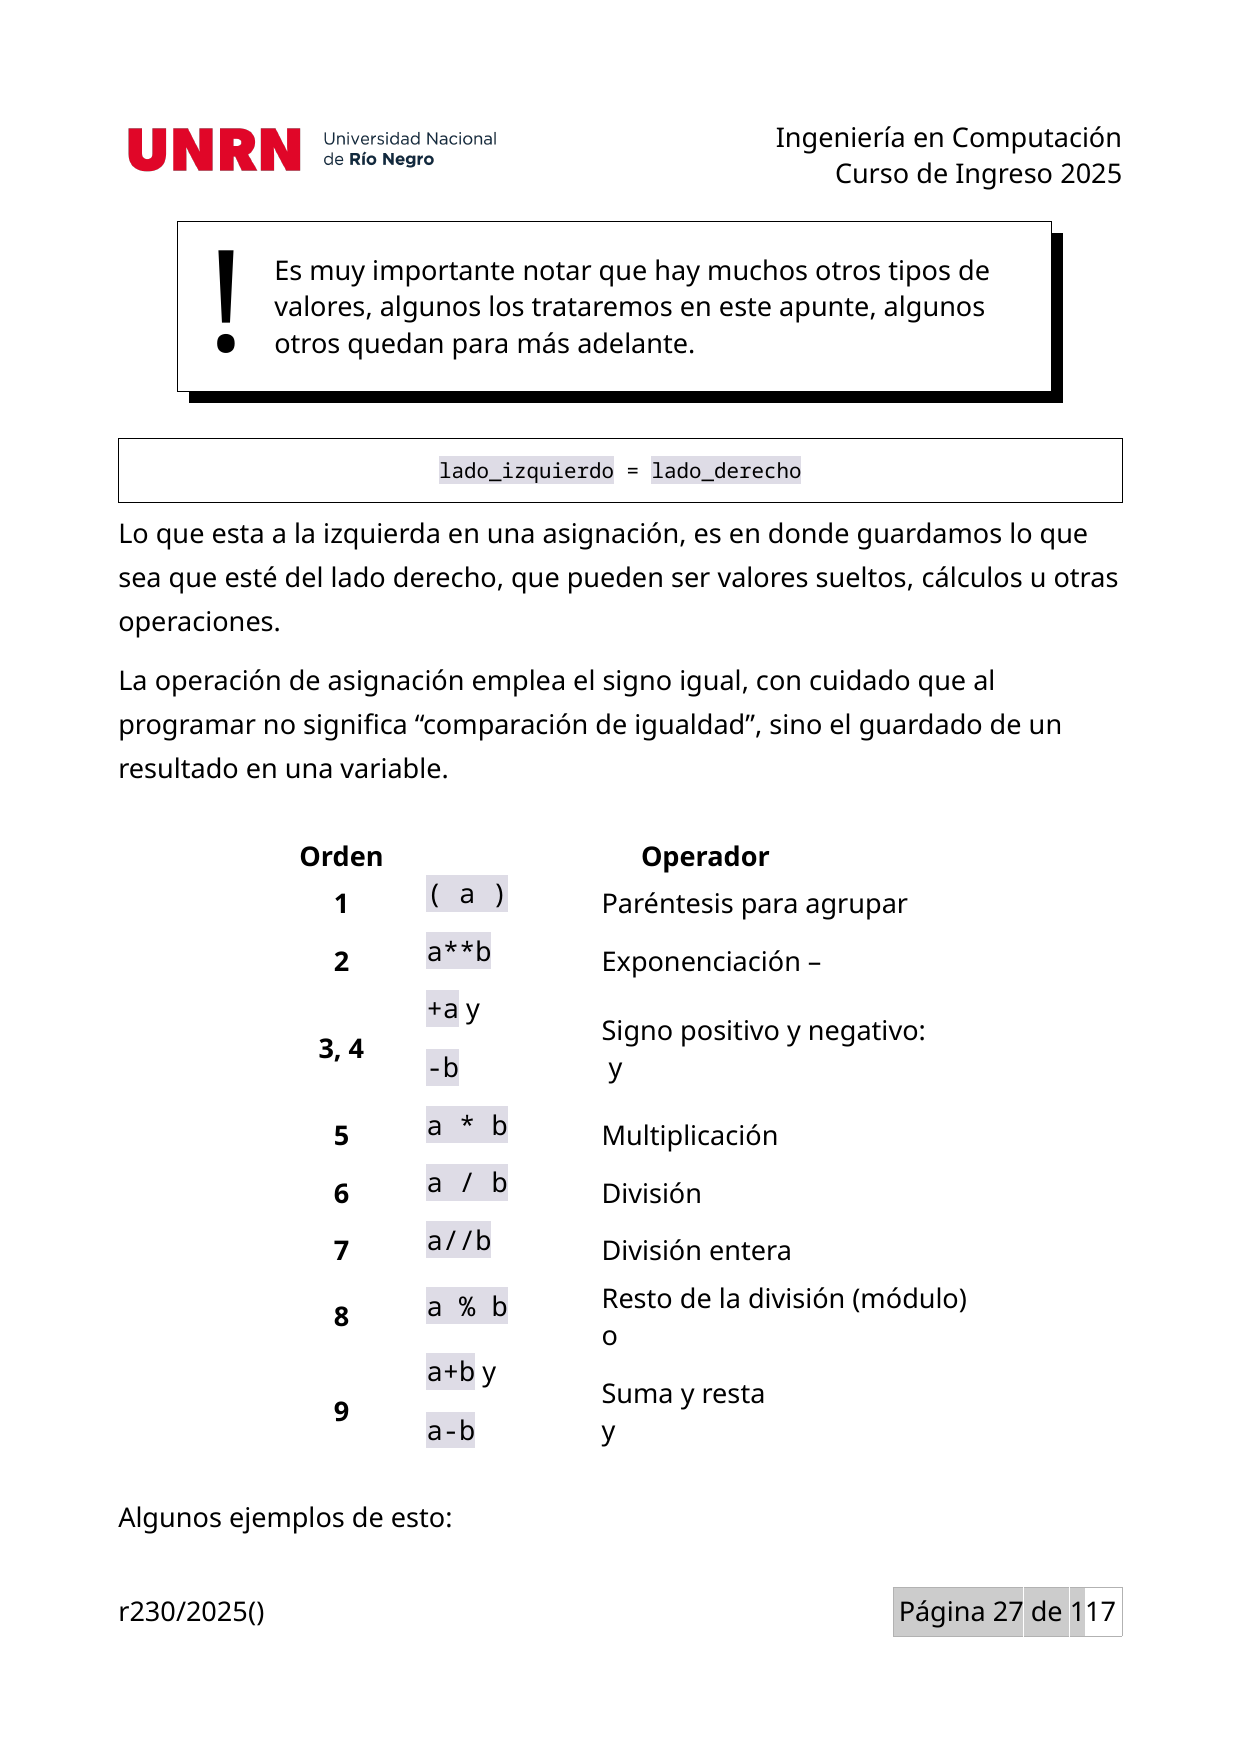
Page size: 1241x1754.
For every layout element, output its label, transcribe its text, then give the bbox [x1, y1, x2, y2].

text Lo que esta a la izquierda en una asignación, es en donde guardamos lo que sea que esté del lado derecho, que pueden ser valores sueltos, cálculos u otras operaciones. [118, 514, 1122, 639]
table_cell Suma y resta y [601, 1353, 984, 1469]
text Algunos ejemplos de esto: [118, 1499, 1122, 1536]
table_cell 6 [256, 1164, 426, 1221]
table_cell a / b [426, 1164, 601, 1221]
picture [118, 118, 505, 180]
table_cell +a y -b [426, 990, 601, 1106]
table_cell a//b [426, 1221, 601, 1279]
table_cell a * b [426, 1106, 601, 1164]
table_cell a+b y a-b [426, 1353, 601, 1469]
text !Es muy importante notar que hay muchos otros tipos de valores, algunos los trataremos en este apunte, algunos otros quedan para más adelante. [178, 222, 1051, 391]
table_cell Paréntesis para agrupar [601, 875, 984, 932]
text lado_izquierdo = lado_derecho [119, 439, 1122, 502]
table_cell División entera [601, 1221, 984, 1279]
table_cell División [601, 1164, 984, 1221]
table_cell a**b [426, 932, 601, 990]
table_cell 1 [256, 875, 426, 932]
table_cell Signo positivo y negativo: y [601, 990, 984, 1106]
text La operación de asignación emplea el signo igual, con cuidado que al programar no significa “comparación de igualdad”, sino el guardado de un resultado en una variable. [118, 661, 1122, 786]
table_cell 9 [256, 1353, 426, 1469]
table_cell 2 [256, 932, 426, 990]
table_cell Resto de la división (módulo) o [601, 1279, 984, 1353]
table_cell Multiplicación [601, 1106, 984, 1164]
table_header Orden [256, 838, 426, 875]
table_cell a % b [426, 1279, 601, 1353]
table_cell Exponenciación – [601, 932, 984, 990]
table_cell ‍7 [256, 1221, 426, 1279]
table_cell ( a ) [426, 875, 601, 932]
table_cell 3, 4 [256, 990, 426, 1106]
table_cell 8 [256, 1279, 426, 1353]
table_cell 5 [256, 1106, 426, 1164]
table_header Operador [426, 838, 984, 875]
